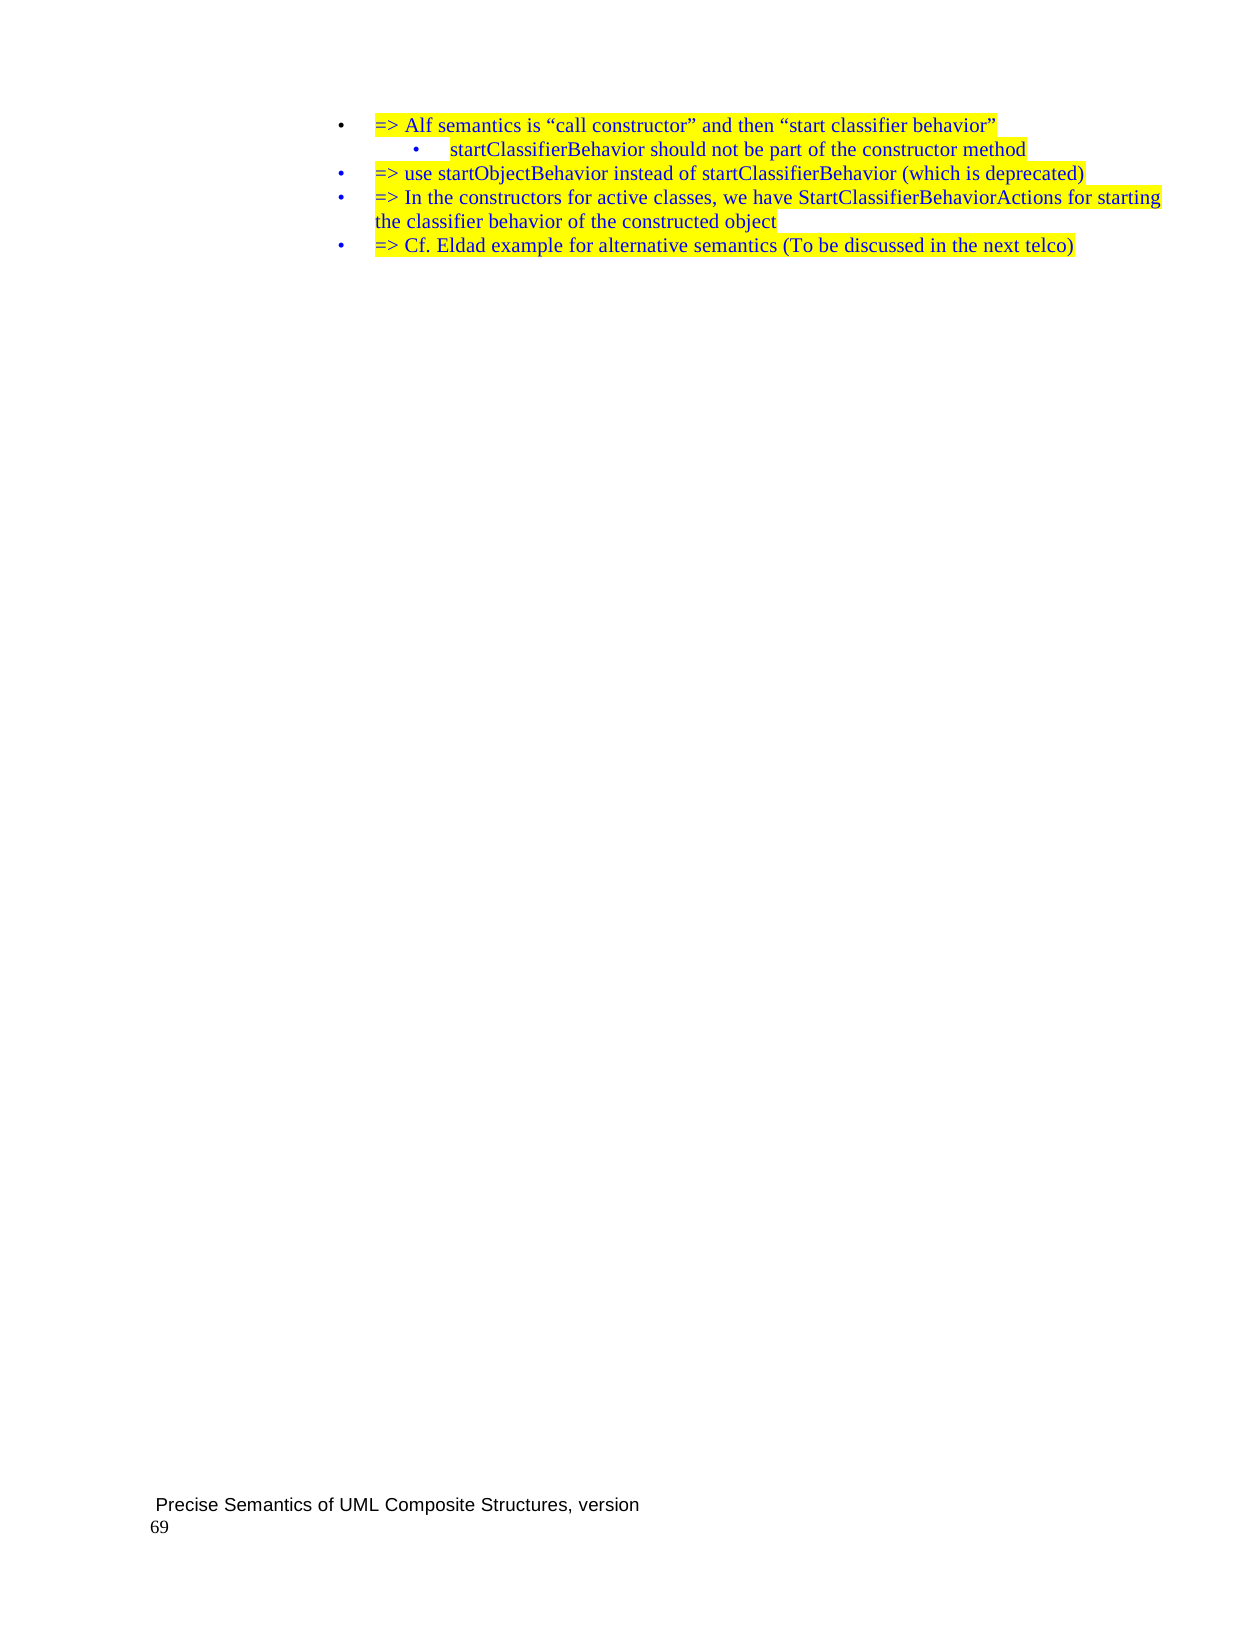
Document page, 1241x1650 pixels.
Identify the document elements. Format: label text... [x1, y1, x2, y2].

list startClassifierBehavior should not be part of the constructor method [412, 137, 1165, 161]
list => use startObjectBehavior instead of startClassifierBehavior (which is deprecated) [337, 161, 1165, 185]
list => In the constructors for active classes, we have StartClassifierBehaviorActions for starting the classifier behavior of the constructed object [337, 185, 1165, 233]
list => Cf. Eldad example for alternative semantics (To be discussed in the next telco) [337, 233, 1165, 257]
list => Alf semantics is “call constructor” and then “start classifier behavior” [337, 112, 1165, 137]
